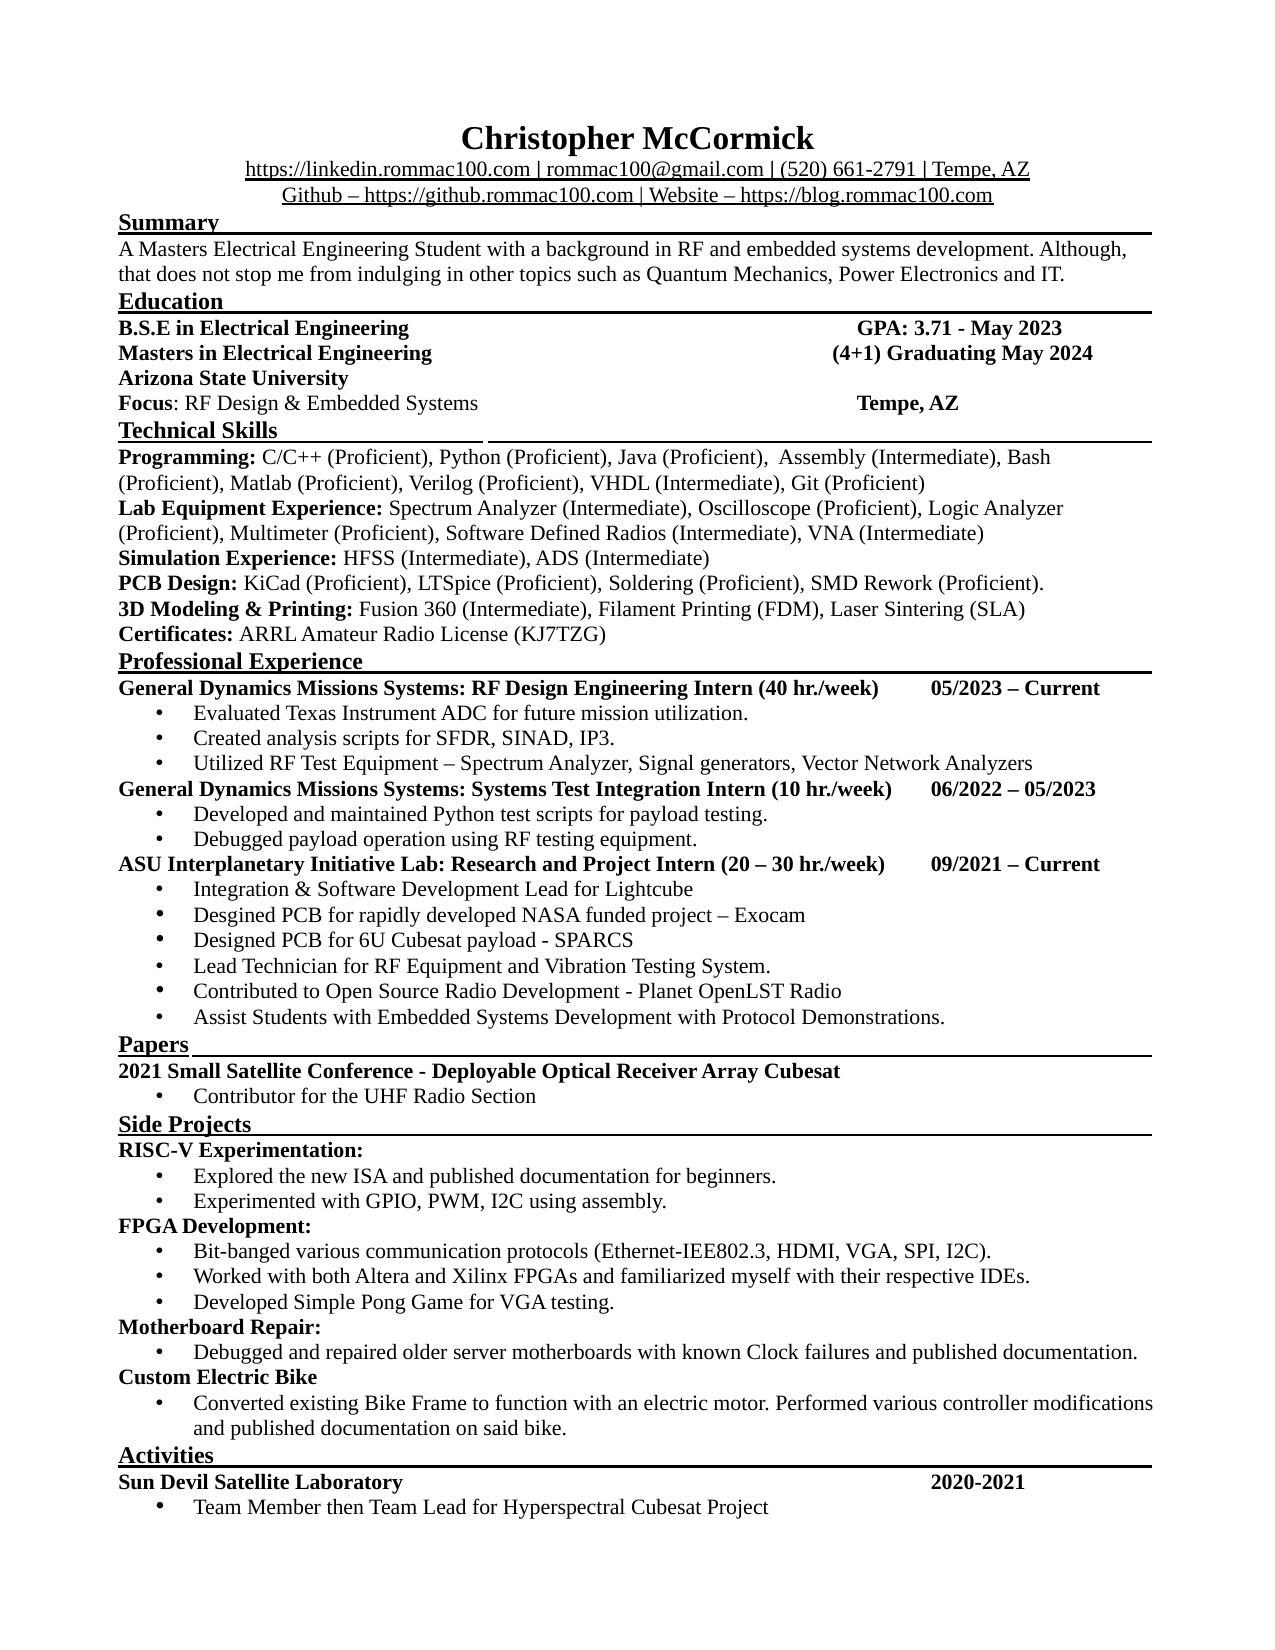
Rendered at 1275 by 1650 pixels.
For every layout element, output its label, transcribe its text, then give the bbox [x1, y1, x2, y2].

list Developed and maintained Python test scripts for payload testing. [156, 801, 1157, 826]
list Team Member then Team Lead for Hyperspectral Cubesat Project [156, 1494, 1157, 1520]
text Summary [118, 207, 1157, 236]
list Debugged and repaired older server motherboards with known Clock failures and published documentation. [156, 1339, 1157, 1364]
text RISC-V Experimentation: [118, 1137, 1157, 1163]
text Activities [118, 1440, 1157, 1469]
list Worked with both Altera and Xilinx FPGAs and familiarized myself with their respective IDEs. [156, 1263, 1157, 1289]
text Professional Experience [118, 646, 1157, 675]
text Programming: C/C++ (Proficient), Python (Proficient), Java (Proficient), Assembly (Intermediate), Bash (Proficient), Matlab (Proficient), Verilog (Proficient), VHDL (Intermediate), Git (Proficient) [118, 444, 1157, 495]
list Contributed to Open Source Radio Development - Planet OpenLST Radio [156, 978, 1157, 1004]
list Experimented with GPIO, PWM, I2C using assembly. [156, 1188, 1157, 1213]
list Converted existing Bike Frame to function with an electric motor. Performed various controller modifications and published documentation on said bike. [156, 1389, 1157, 1440]
text B.S.E in Electrical Engineering GPA: 3.71 - May 2023 [118, 315, 1157, 340]
list Created analysis scripts for SFDR, SINAD, IP3. [156, 725, 1157, 750]
list Assist Students with Embedded Systems Development with Protocol Demonstrations. [156, 1004, 1157, 1029]
text Technical Skills [118, 416, 1157, 444]
text FPGA Development: [118, 1213, 1157, 1238]
text Github – https://github.rommac100.com | Website – https://blog.rommac100.com [118, 182, 1157, 207]
list Contributor for the UHF Radio Section [156, 1083, 1157, 1109]
text Arizona State University [118, 365, 1157, 390]
text https://linkedin.rommac100.com | rommac100@gmail.com | (520) 661-2791 | Tempe, AZ [118, 156, 1157, 182]
list Bit-banged various communication protocols (Ethernet-IEE802.3, HDMI, VGA, SPI, I2C). [156, 1238, 1157, 1263]
text Christopher McCormick [118, 118, 1157, 156]
text A Masters Electrical Engineering Student with a background in RF and embedded systems development. Although, that does not stop me from indulging in other topics such as Quantum Mechanics, Power Electronics and IT. [118, 236, 1157, 286]
text Focus: RF Design & Embedded Systems Tempe, AZ [118, 390, 1157, 416]
text Simulation Experience: HFSS (Intermediate), ADS (Intermediate) [118, 545, 1157, 570]
list Evaluated Texas Instrument ADC for future mission utilization. [156, 700, 1157, 725]
text Side Projects [118, 1109, 1157, 1137]
list Integration & Software Development Lead for Lightcube [156, 876, 1157, 902]
text General Dynamics Missions Systems: Systems Test Integration Intern (10 hr./week) 06/2022 – 05/2023 [118, 776, 1157, 801]
text Lab Equipment Experience: Spectrum Analyzer (Intermediate), Oscilloscope (Proficient), Logic Analyzer (Proficient), Multimeter (Proficient), Software Defined Radios (Intermediate), VNA (Intermediate) [118, 495, 1157, 545]
text Custom Electric Bike [118, 1364, 1157, 1389]
list Developed Simple Pong Game for VGA testing. [156, 1289, 1157, 1314]
list Designed PCB for 6U Cubesat payload - SPARCS [156, 927, 1157, 953]
list Desgined PCB for rapidly developed NASA funded project – Exocam [156, 902, 1157, 927]
text Education [118, 286, 1157, 315]
list Utilized RF Test Equipment – Spectrum Analyzer, Signal generators, Vector Network Analyzers [156, 750, 1157, 776]
text ASU Interplanetary Initiative Lab: Research and Project Intern (20 – 30 hr./week) 09/2021 – Current [118, 851, 1157, 876]
text General Dynamics Missions Systems: RF Design Engineering Intern (40 hr./week) 05/2023 – Current [118, 675, 1157, 700]
list Debugged payload operation using RF testing equipment. [156, 826, 1157, 851]
text 2021 Small Satellite Conference - Deployable Optical Receiver Array Cubesat [118, 1058, 1157, 1083]
text Masters in Electrical Engineering (4+1) Graduating May 2024 [118, 340, 1157, 365]
text Papers [118, 1029, 1157, 1058]
text PCB Design: KiCad (Proficient), LTSpice (Proficient), Soldering (Proficient), SMD Rework (Proficient). [118, 570, 1157, 596]
text Motherboard Repair: [118, 1314, 1157, 1339]
text Sun Devil Satellite Laboratory 2020-2021 [118, 1469, 1157, 1494]
list Lead Technician for RF Equipment and Vibration Testing System. [156, 953, 1157, 978]
list Explored the new ISA and published documentation for beginners. [156, 1163, 1157, 1188]
text Certificates: ARRL Amateur Radio License (KJ7TZG) [118, 621, 1157, 646]
text 3D Modeling & Printing: Fusion 360 (Intermediate), Filament Printing (FDM), Laser Sintering (SLA) [118, 596, 1157, 621]
